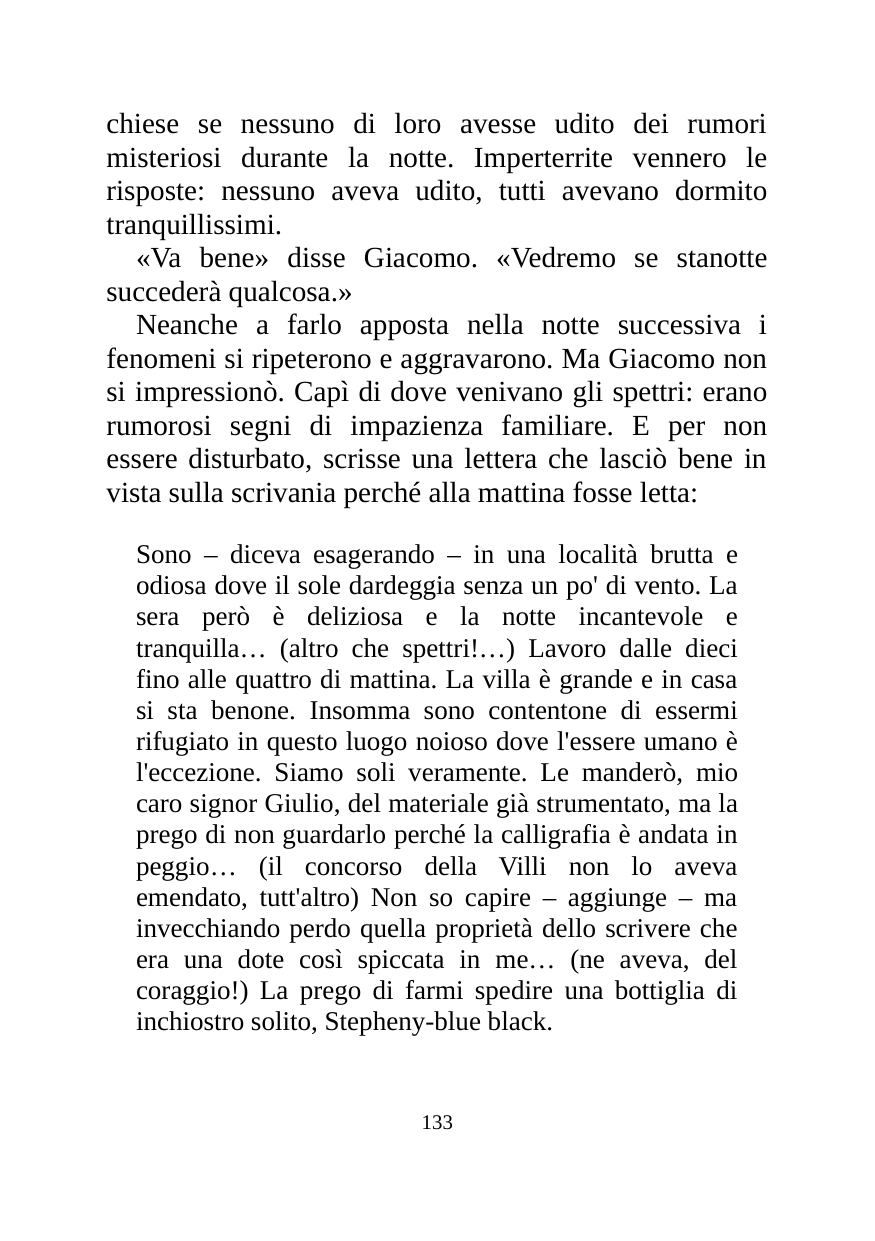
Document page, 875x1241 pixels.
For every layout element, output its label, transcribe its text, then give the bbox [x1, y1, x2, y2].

text Sono – diceva esagerando – in una località brutta e odiosa dove il sole dardeggia senza un po' di vento. La sera però è deliziosa e la notte incantevole e tranquilla… (altro che spettri!…) Lavoro dalle dieci fino alle quattro di mattina. La villa è grande e in casa si sta benone. Insomma sono contentone di essermi rifugiato in questo luogo noioso dove l'essere umano è l'eccezione. Siamo soli veramente. Le manderò, mio caro signor Giulio, del materiale già strumentato, ma la prego di non guardarlo perché la calligrafia è andata in peggio… (il concorso della Villi non lo aveva emendato, tutt'altro) Non so capire – aggiunge – ma invecchiando perdo quella proprietà dello scrivere che era una dote così spiccata in me… (ne aveva, del coraggio!) La prego di farmi spedire una bottiglia di inchiostro solito, Stepheny-blue black. [136, 538, 738, 1037]
text Neanche a farlo apposta nella notte successiva i fenomeni si ripeterono e aggravarono. Ma Giacomo non si impressionò. Capì di dove venivano gli spettri: erano rumorosi segni di impazienza familiare. E per non essere disturbato, scrisse una lettera che lasciò bene in vista sulla scrivania perché alla mattina fosse letta: [106, 307, 768, 509]
text «Va bene» disse Giacomo. «Vedremo se stanotte succederà qualcosa.» [106, 240, 768, 307]
text chiese se nessuno di loro avesse udito dei rumori misteriosi durante la notte. Imperterrite vennero le risposte: nessuno aveva udito, tutti avevano dormito tranquillissimi. [106, 106, 768, 240]
